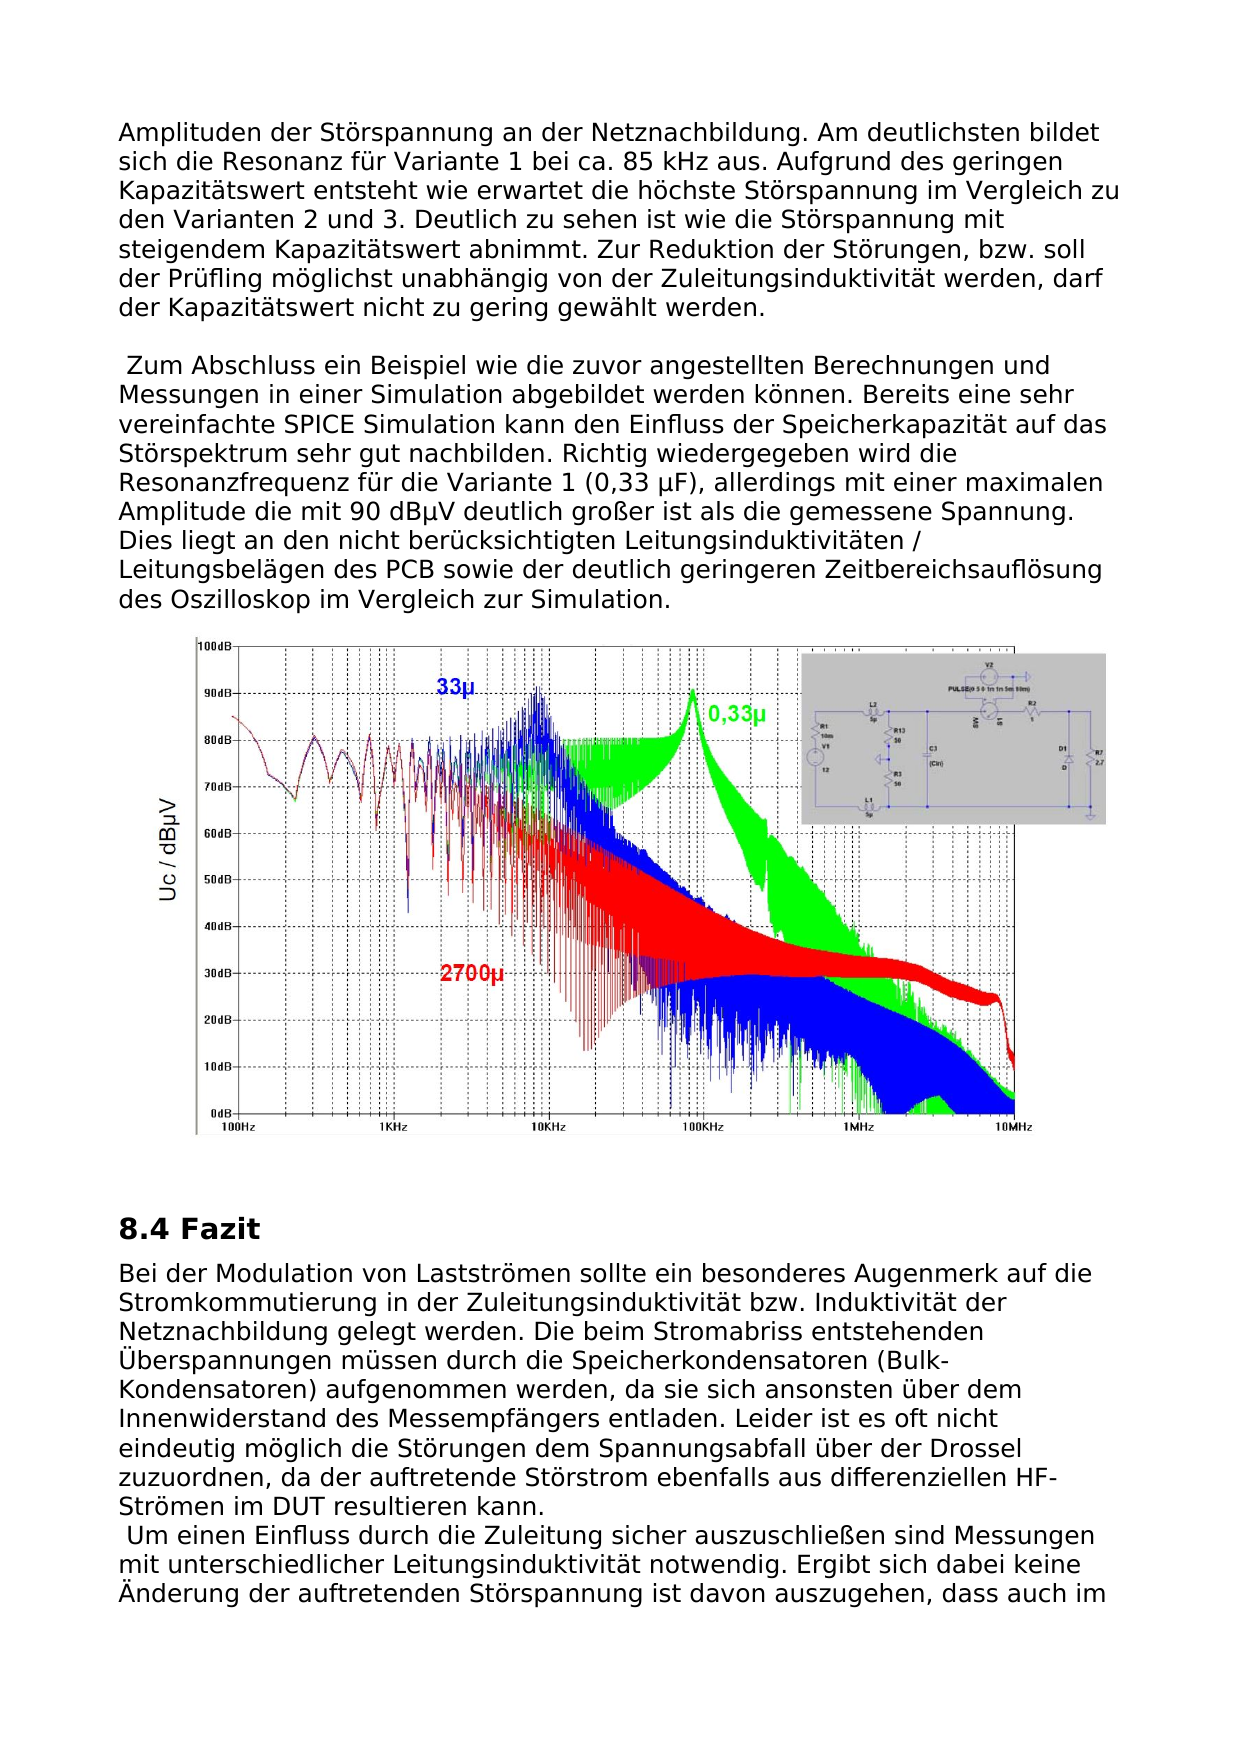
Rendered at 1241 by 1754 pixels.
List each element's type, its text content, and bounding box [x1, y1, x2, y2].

subtitle 8.4 Fazit [118, 1212, 1122, 1246]
text Amplituden der Störspannung an der Netznachbildung. Am deutlichsten bildet sich die Resonanz für Variante 1 bei ca. 85 kHz aus. Aufgrund des geringen Kapazitätswert entsteht wie erwartet die höchste Störspannung im Vergleich zu den Varianten 2 und 3. Deutlich zu sehen ist wie die Störspannung mit steigendem Kapazitätswert abnimmt. Zur Reduktion der Störungen, bzw. soll der Prüfling möglichst unabhängig von der Zuleitungsinduktivität werden, darf der Kapazitätswert nicht zu gering gewählt werden. Zum Abschluss ein Beispiel wie die zuvor angestellten Berechnungen und Messungen in einer Simulation abgebildet werden können. Bereits eine sehr vereinfachte SPICE Simulation kann den Einfluss der Speicherkapazität auf das Störspektrum sehr gut nachbilden. Richtig wiedergegeben wird die Resonanzfrequenz für die Variante 1 (0,33 μF), allerdings mit einer maximalen Amplitude die mit 90 dBμV deutlich großer ist als die gemessene Spannung. Dies liegt an den nicht berücksichtigten Leitungsinduktivitäten / Leitungsbelägen des PCB sowie der deutlich geringeren Zeitbereichsauflösung des Oszilloskop im Vergleich zur Simulation. [118, 118, 1122, 614]
picture [118, 626, 1123, 1146]
text Bei der Modulation von Lastströmen sollte ein besonderes Augenmerk auf die Stromkommutierung in der Zuleitungsinduktivität bzw. Induktivität der Netznachbildung gelegt werden. Die beim Stromabriss entstehenden Überspannungen müssen durch die Speicherkondensatoren (Bulk-Kondensatoren) aufgenommen werden, da sie sich ansonsten über dem Innenwiderstand des Messempfängers entladen. Leider ist es oft nicht eindeutig möglich die Störungen dem Spannungsabfall über der Drossel zuzuordnen, da der auftretende Störstrom ebenfalls aus differenziellen HF-Strömen im DUT resultieren kann. Um einen Einfluss durch die Zuleitung sicher auszuschließen sind Messungen mit unterschiedlicher Leitungsinduktivität notwendig. Ergibt sich dabei keine Änderung der auftretenden Störspannung ist davon auszugehen, dass auch im [118, 1259, 1122, 1609]
